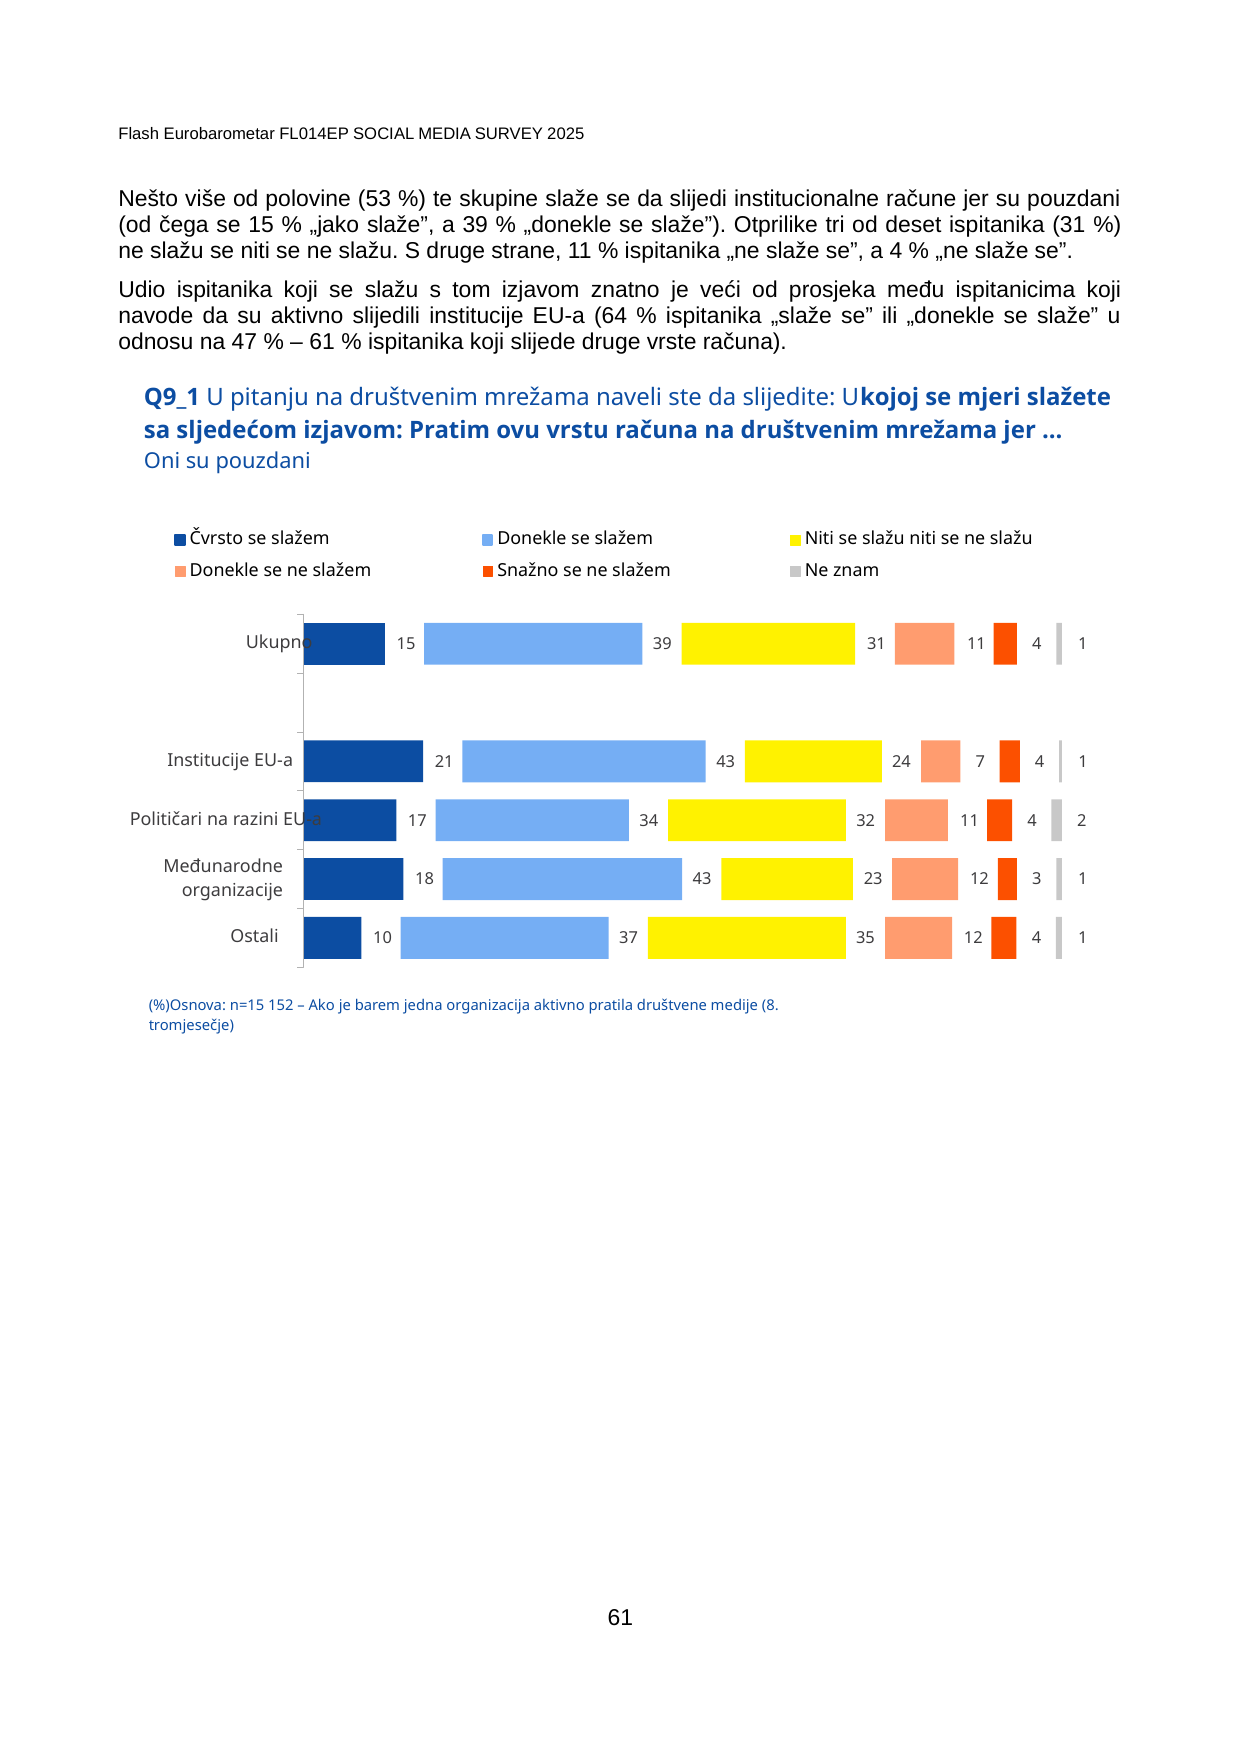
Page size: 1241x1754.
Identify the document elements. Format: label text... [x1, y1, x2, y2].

text Nešto više od polovine (53 %) te skupine slaže se da slijedi institucionalne račune jer su pouzdani (od čega se 15 % „jako slaže”, a 39 % „donekle se slaže”). Otprilike tri od deset ispitanika (31 %) ne slažu se niti se ne slažu. S druge strane, 11 % ispitanika „ne slaže se”, a 4 % „ne slaže se”. [118, 184, 1122, 264]
text Udio ispitanika koji se slažu s tom izjavom znatno je veći od prosjeka među ispitanicima koji navode da su aktivno slijedili institucije EU-a (64 % ispitanika „slaže se” ili „donekle se slaže” u odnosu na 47 % – 61 % ispitanika koji slijede druge vrste računa). [118, 276, 1122, 354]
